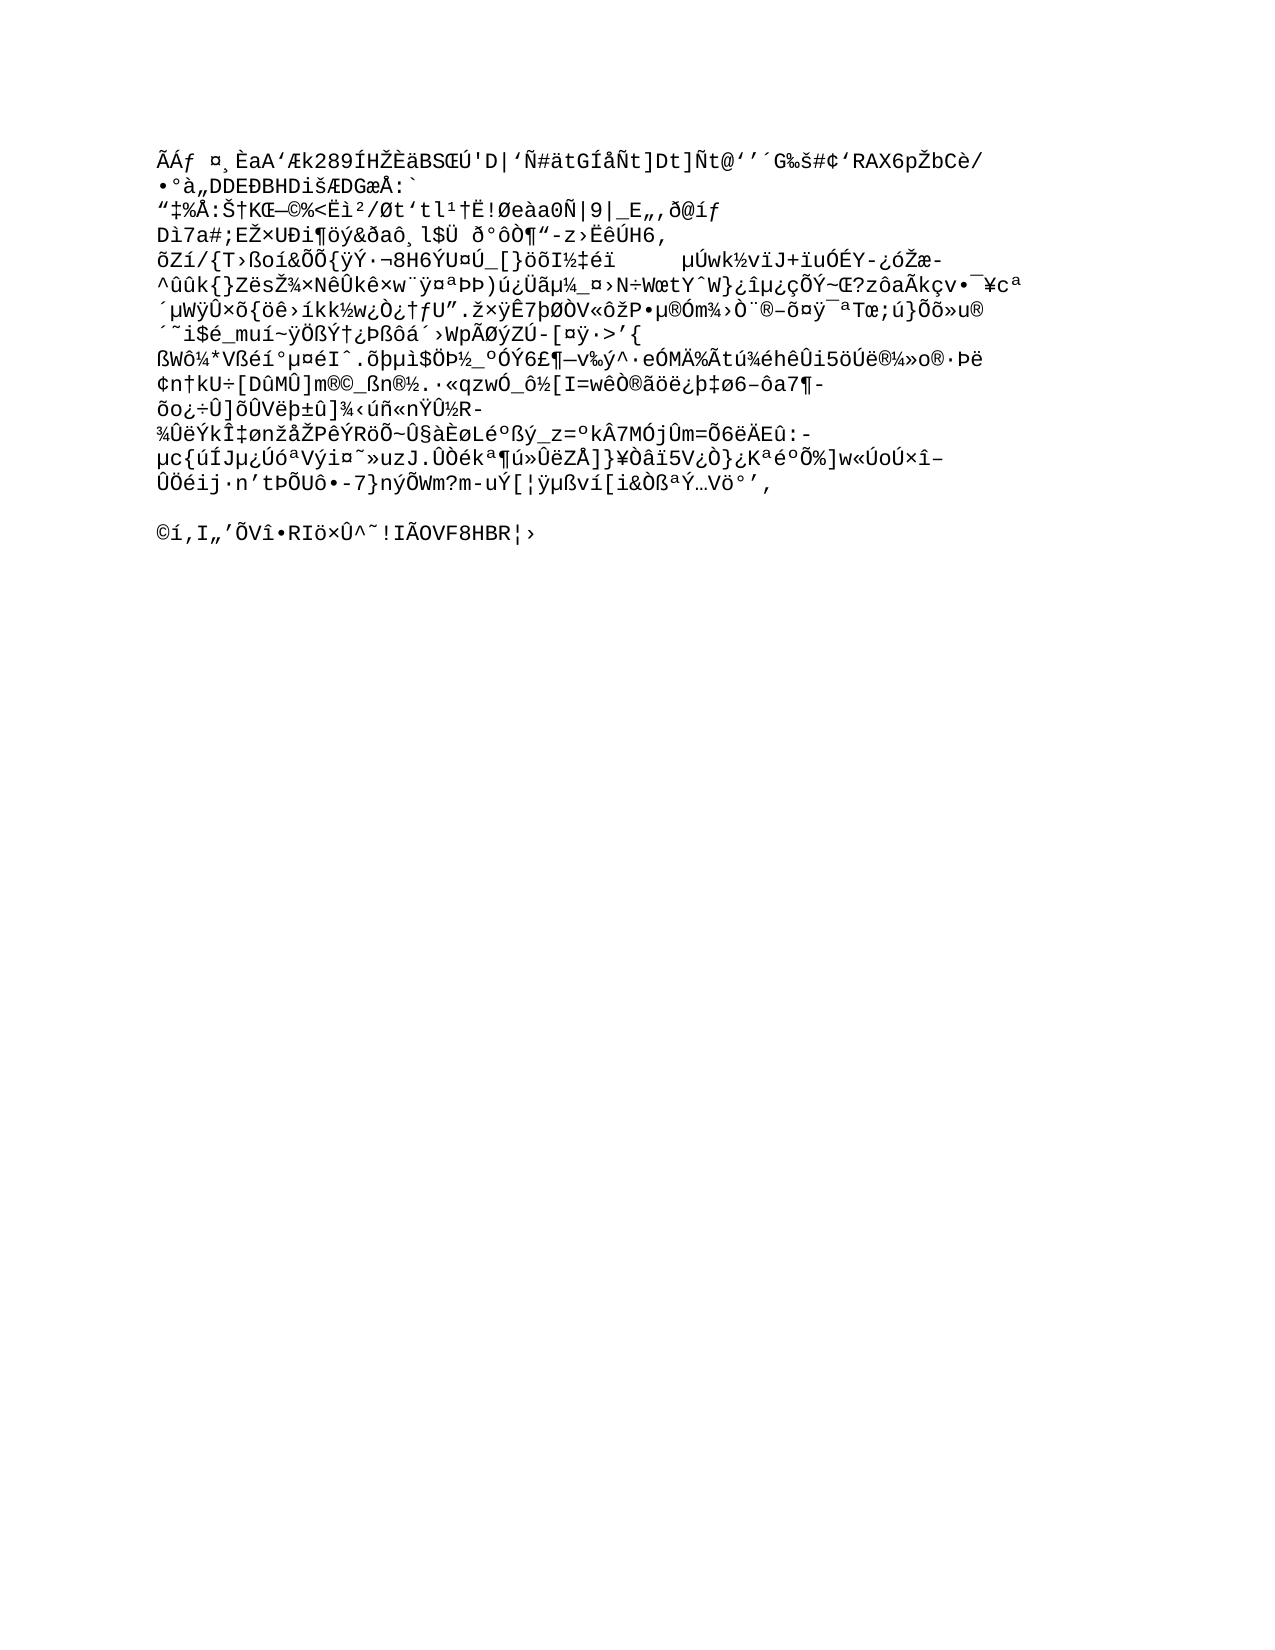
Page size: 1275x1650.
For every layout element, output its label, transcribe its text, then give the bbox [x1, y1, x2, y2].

text ÃÁƒ ¤¸ÈaA‘Æk289ÍHŽÈäBSŒÚ'D|‘Ñ­#ätGÍåÑt]Dt]Ñt@‘’´G‰š#¢‘RAX6pŽbCè/•°à„DDEÐBHDišÆDGæÅ:` “‡%Å:Š†KŒ—©%<Ëì²/Øt‘tl¹†Ë!Øeàa0Ñ|9|_E„,ð@íƒ Dì7a#;EŽ×UÐi¶öý&ðaô¸l$Ü ð°ôÒ¶“-z›ËêÚH6‚ õZí/{T›ßoí&ÕÕ{ÿÝ·¬8H6ÝU¤Ú_[}öõI½‡éï µÚwk½vïJ+ïuÓÉY-¿óŽæ­^ûûk{}ZësŽ¾×NêÛkê×w¨ÿ¤ªÞÞ)ú¿Üãµ¼_¤›N÷WœtYˆW}¿îµ¿çÕÝ~Œ?zôaÃkçv•¯¥cª´µWÿÛ×õ{öê›íkk½w¿Ò¿†ƒU”.ž×ÿÊ7þØÒV«ôžP•µ®Óm¾›Ò¨®–õ¤ÿ¯ªTœ;ú}Õõ»u®´˜i$é_muí~ÿÖßÝ†¿Þßôá´›WpÃØýZÚ‑[¤ÿ·>’{ ßWô¼*Vßéí°µ¤éIˆ.õþµì$ÖÞ½_ºÓÝ6£¶—v‰ý^·­eÓMÄ%Ãtú¾éhêÛi5öÚë®¼»o®·Þë¢n†kU÷[DûMÛ]m®©_ßn®½.·«qzwÓ_ô½[I=wêÒ®ãöë¿þ‡ø6–ôa7¶­õo¿÷Û]õÛVëþ±û]¾‹úñ«nŸÛ½R­¾ÛëÝkÎ‡ønžåŽPêÝRöÕ~Û§àÈøLéºßý_z=ºkÂ7MÓjÛm=Õ6ëÄEû:­µc{úÍJµ¿ÚóªVýi¤˜»uzJ.ÛÒékª¶ú»ÛëZÅ]}¥Òâï5V¿Ò}¿KªéºÕ%]w«ÚoÚ×î–ÛÖéij·n’tÞÕUô•-7}nýÕWm?m-uÝ[¦ÿµßví[i&ÒßªÝ…Vö­°’‚ [156, 150, 1118, 522]
text ©í‚I„’ÕVî•RIö×Û^˜!IÃOVF8HBR¦› [156, 522, 1118, 547]
